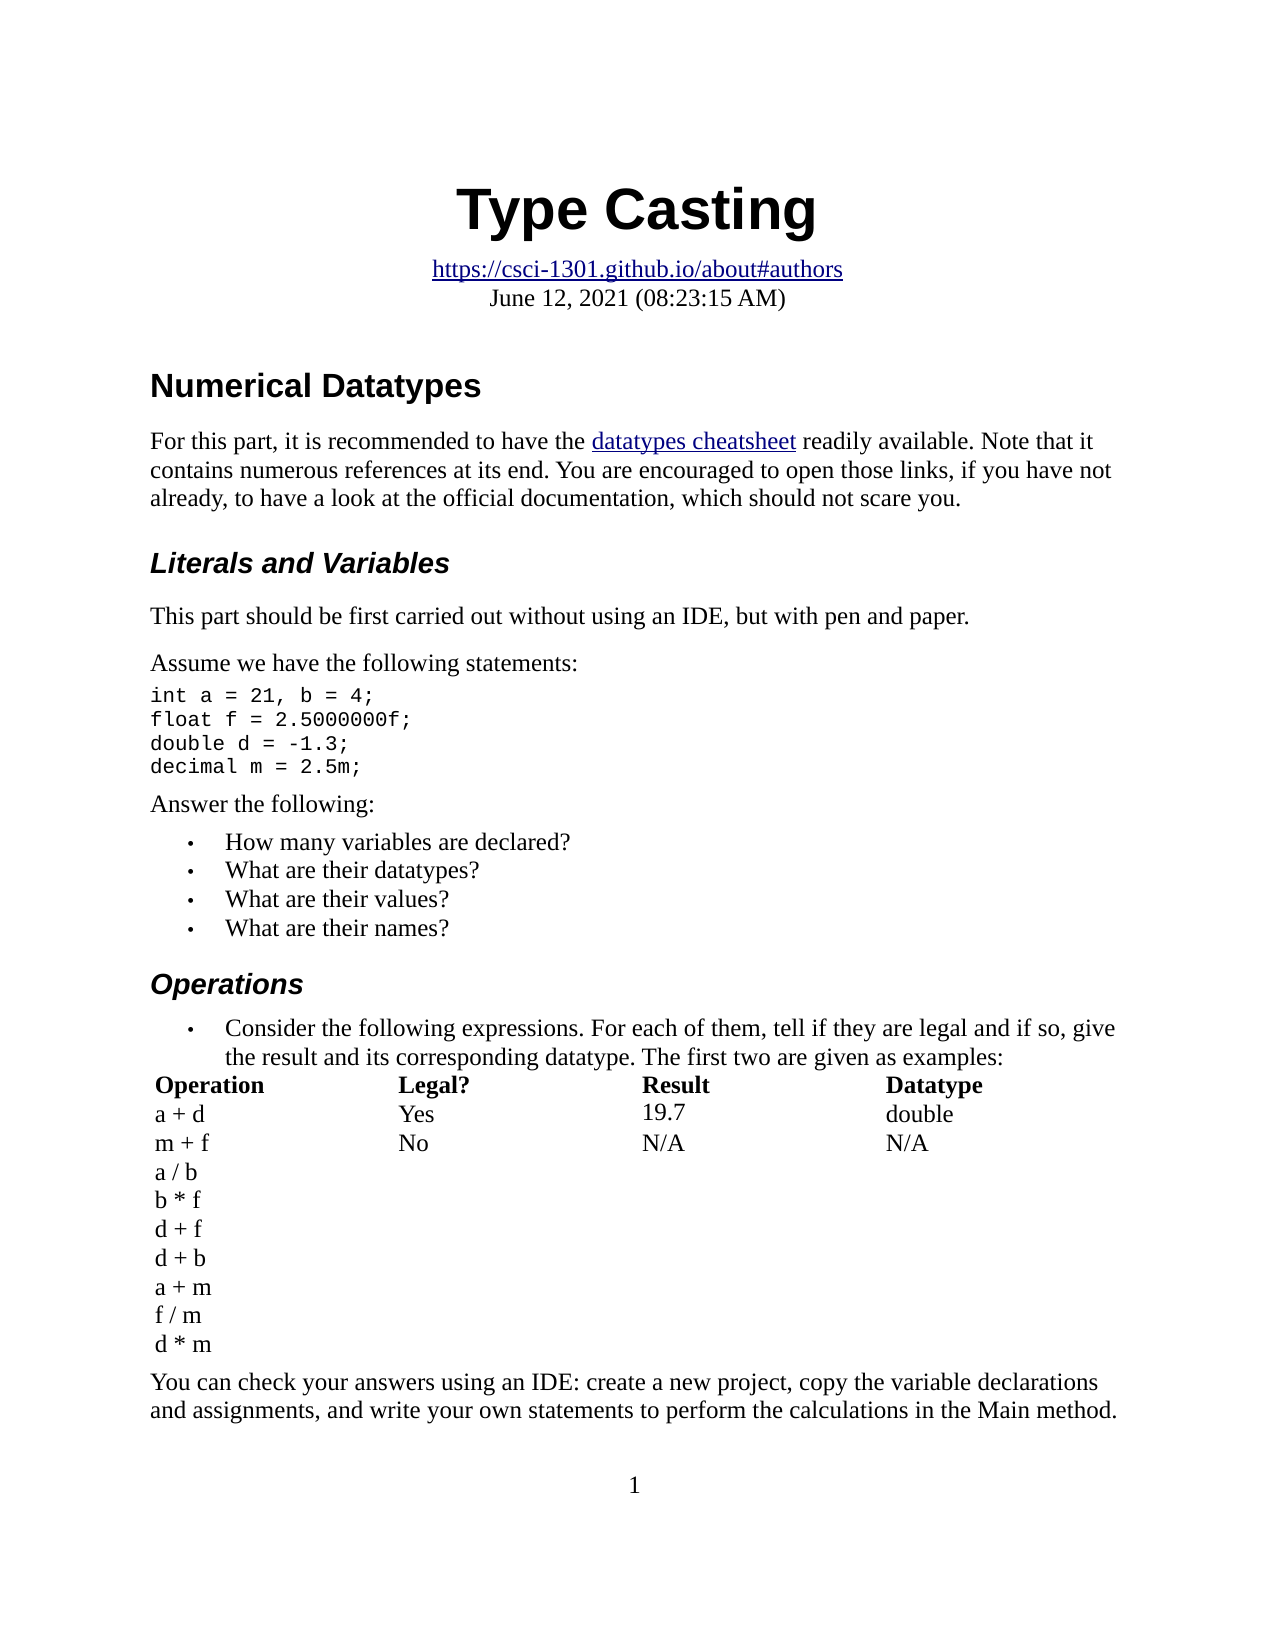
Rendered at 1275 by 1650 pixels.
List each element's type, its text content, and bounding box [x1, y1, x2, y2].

table_cell [638, 1157, 881, 1185]
table_header Operation [150, 1070, 394, 1099]
table_header Legal? [394, 1070, 637, 1099]
table_cell d + f [150, 1214, 394, 1243]
table_header Datatype [881, 1070, 1125, 1099]
subtitle Operations [150, 967, 1125, 1000]
table_cell a + d [150, 1099, 394, 1128]
subtitle Numerical Datatypes [150, 366, 1125, 404]
table_cell [394, 1243, 637, 1272]
table_cell [394, 1329, 637, 1358]
table_cell N/A [638, 1128, 881, 1157]
table_cell [394, 1214, 637, 1243]
table_cell [881, 1243, 1125, 1272]
title Type Casting [150, 175, 1125, 242]
list What are their values? [187, 884, 1125, 913]
table_cell [394, 1157, 637, 1185]
table_cell [638, 1185, 881, 1214]
text This part should be first carried out without using an IDE, but with pen and paper. [150, 601, 1125, 630]
text Answer the following: [150, 789, 1125, 818]
table_cell [638, 1329, 881, 1358]
table_cell Yes [394, 1099, 637, 1128]
table_cell [881, 1300, 1125, 1329]
text June 12, 2021 (08:23:15 AM) [150, 283, 1125, 312]
table_cell [881, 1329, 1125, 1358]
text You can check your answers using an IDE: create a new project, copy the variable declarations and assignments, and write your own statements to perform the calculations in the Main method. [150, 1367, 1125, 1424]
list What are their names? [187, 913, 1125, 942]
table_cell [394, 1272, 637, 1300]
table_cell double [881, 1099, 1125, 1128]
table_cell d * m [150, 1329, 394, 1358]
table_cell [394, 1300, 637, 1329]
text float f = 2.5000000f; [150, 709, 1125, 733]
table_cell m + f [150, 1128, 394, 1157]
table_cell [638, 1243, 881, 1272]
table_cell [638, 1214, 881, 1243]
table_cell No [394, 1128, 637, 1157]
text https://csci-1301.github.io/about#authors [150, 254, 1125, 283]
table_cell [394, 1185, 637, 1214]
table_cell [638, 1300, 881, 1329]
table_cell N/A [881, 1128, 1125, 1157]
table_cell a + m [150, 1272, 394, 1300]
table_cell [638, 1099, 881, 1128]
list What are their datatypes? [187, 856, 1125, 884]
text For this part, it is recommended to have the datatypes cheatsheet readily available. Note that it contains numerous references at its end. You are encouraged to open those links, if you have not already, to have a look at the official documentation, which should not scare you. [150, 426, 1125, 512]
table_cell b * f [150, 1185, 394, 1214]
text Assume we have the following statements: [150, 648, 1125, 677]
text int a = 21, b = 4; [150, 686, 1125, 709]
table_header Result [638, 1070, 881, 1099]
list Consider the following expressions. For each of them, tell if they are legal and if so, give the result and its corresponding datatype. The first two are given as examples: [187, 1013, 1125, 1070]
table_cell d + b [150, 1243, 394, 1272]
table_cell [881, 1185, 1125, 1214]
subtitle Literals and Variables [150, 546, 1125, 580]
table_cell [881, 1272, 1125, 1300]
text double d = -1.3; [150, 733, 1125, 756]
text decimal m = 2.5m; [150, 756, 1125, 780]
list How many variables are declared? [187, 827, 1125, 856]
table_cell [638, 1272, 881, 1300]
table_cell [881, 1157, 1125, 1185]
table_cell [881, 1214, 1125, 1243]
table_cell f / m [150, 1300, 394, 1329]
table_cell a / b [150, 1157, 394, 1185]
